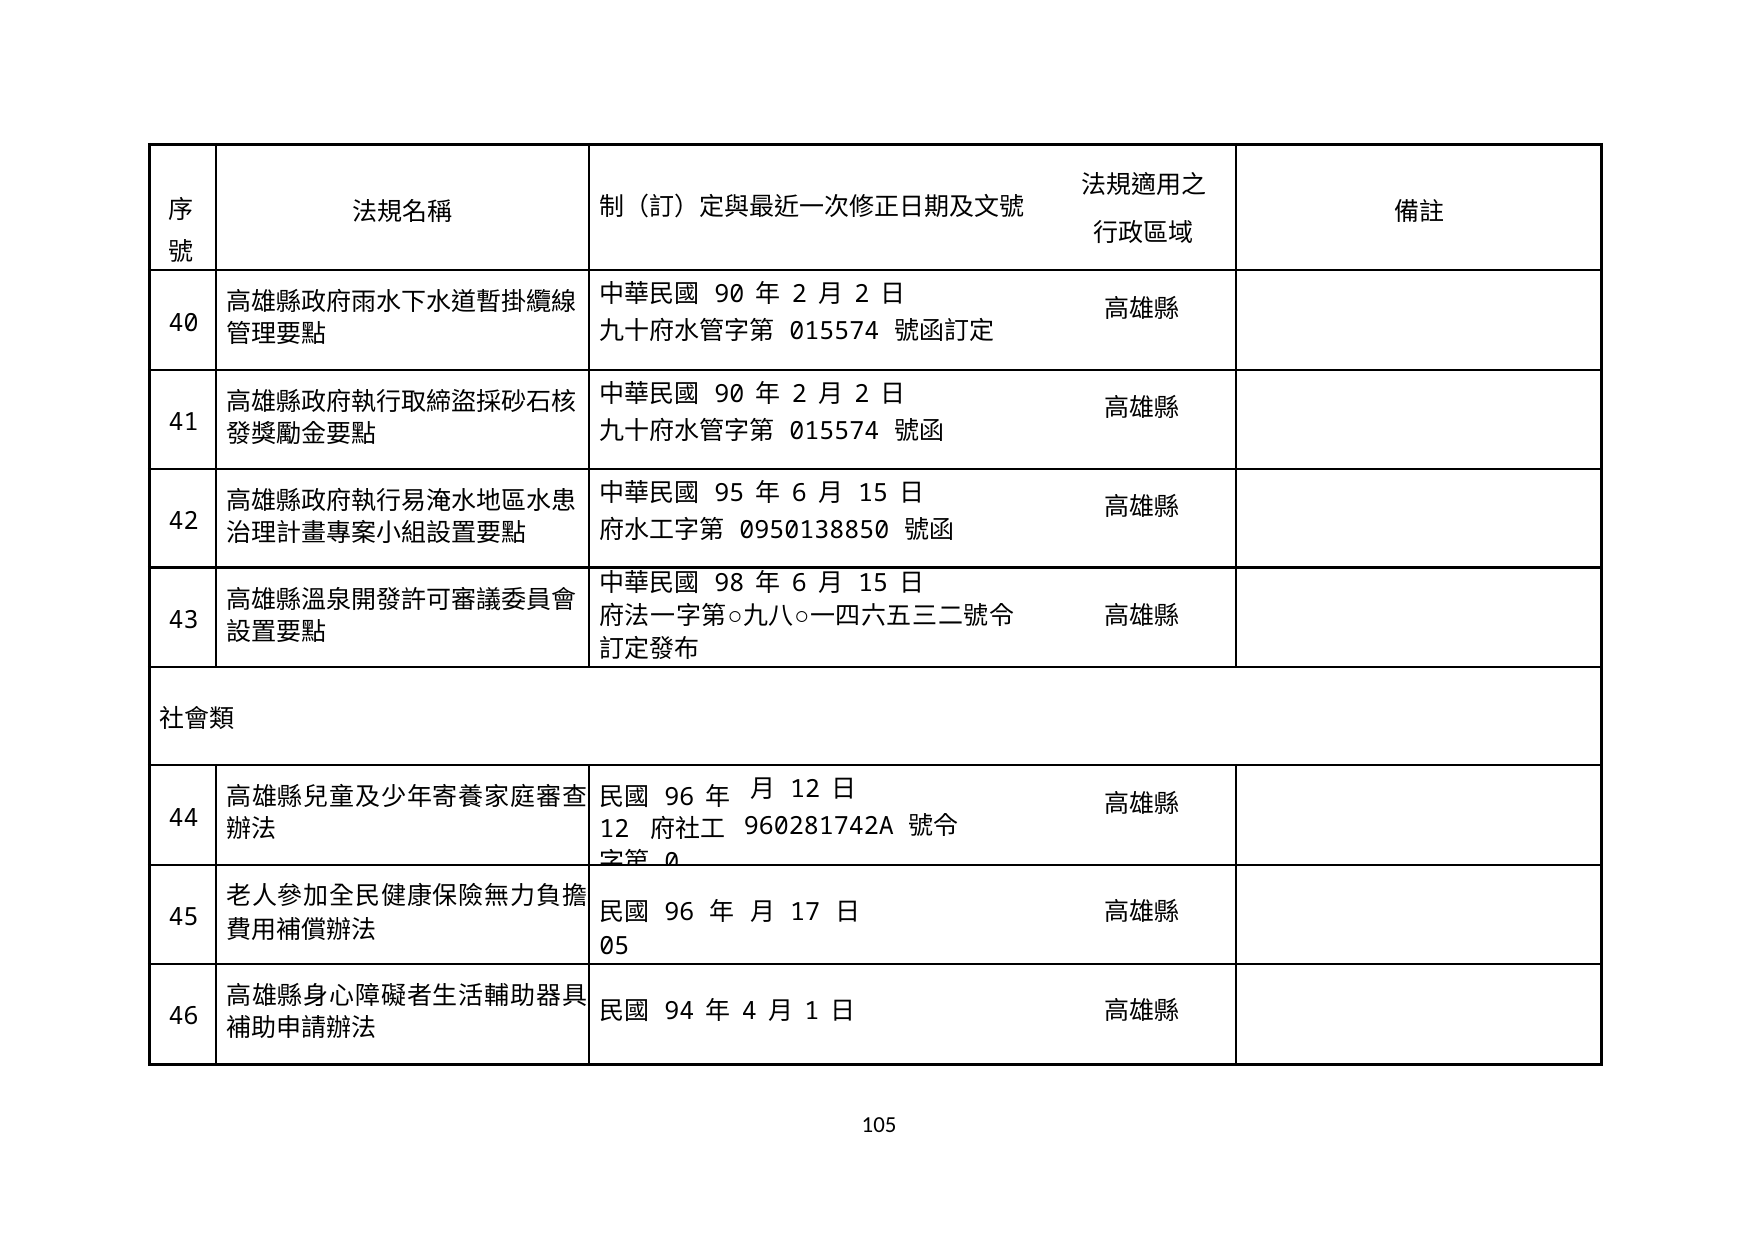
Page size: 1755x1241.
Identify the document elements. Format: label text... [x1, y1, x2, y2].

table_cell 中華民國 90年2月2日 九十府水管字第 015574 號函 高雄縣 [590, 371, 1235, 467]
table_cell [1237, 766, 1600, 863]
table_cell [589, 668, 741, 764]
table_cell 民國 96 年 05 [590, 866, 741, 962]
table_cell 高雄縣政府執行取締盜採砂石核 發獎勵金要點 [217, 371, 588, 467]
table_cell 41 [151, 371, 215, 467]
table_cell [741, 668, 1236, 764]
table_cell [1237, 271, 1600, 368]
table_header 備註 [1237, 146, 1600, 269]
table_cell [1237, 569, 1600, 666]
table_cell 高雄縣兒童及少年寄養家庭審查 辦法 [217, 766, 588, 863]
table_cell 40 [151, 271, 215, 368]
table_header 序 號 [151, 146, 215, 269]
table_cell 民國 96年 12 府社工字第 0 [590, 766, 741, 863]
table_cell 44 [151, 766, 215, 863]
table_cell 高雄縣政府執行易淹水地區水患 治理計畫專案小組設置要點 [217, 470, 588, 566]
table_header 法規適用之 制（訂）定與最近一次修正日期及文號 行政區域 [590, 146, 1235, 269]
table_cell 中華民國 98年6月 15日 府法一字第○九八○一四六五三二號令 高雄縣 訂定發布 [590, 569, 1235, 666]
table_cell [1237, 866, 1600, 962]
table_cell 43 [151, 569, 215, 666]
table_cell 社會類 [151, 668, 589, 764]
table_cell 45 [151, 866, 215, 962]
table_cell 月 12日 960281742A 號令 高雄縣 [741, 766, 1235, 863]
table_cell [1237, 470, 1600, 566]
table_cell 46 [151, 965, 215, 1063]
table_cell 中華民國 95年6月 15日 府水工字第 0950138850 號函 高雄縣 [590, 470, 1235, 566]
table_cell 高雄縣政府雨水下水道暫掛纜線 管理要點 [217, 271, 588, 368]
table_header 法規名稱 [217, 146, 588, 269]
table_cell 高雄縣溫泉開發許可審議委員會 設置要點 [217, 569, 588, 666]
table_cell [1237, 965, 1600, 1063]
table_cell 月 17 日 高雄縣 [741, 866, 1235, 962]
table_cell 中華民國 90年2月2日 九十府水管字第 015574 號函訂定 高雄縣 [590, 271, 1235, 368]
table_cell 高雄縣身心障礙者生活輔助器具 補助申請辦法 [217, 965, 588, 1063]
table_cell 民國 94年4月1日 高雄縣 [590, 965, 1235, 1063]
table_cell [1237, 371, 1600, 467]
table_cell 42 [151, 470, 215, 566]
table_cell [1236, 668, 1600, 764]
table_cell 老人參加全民健康保險無力負擔 費用補償辦法 [217, 866, 588, 962]
